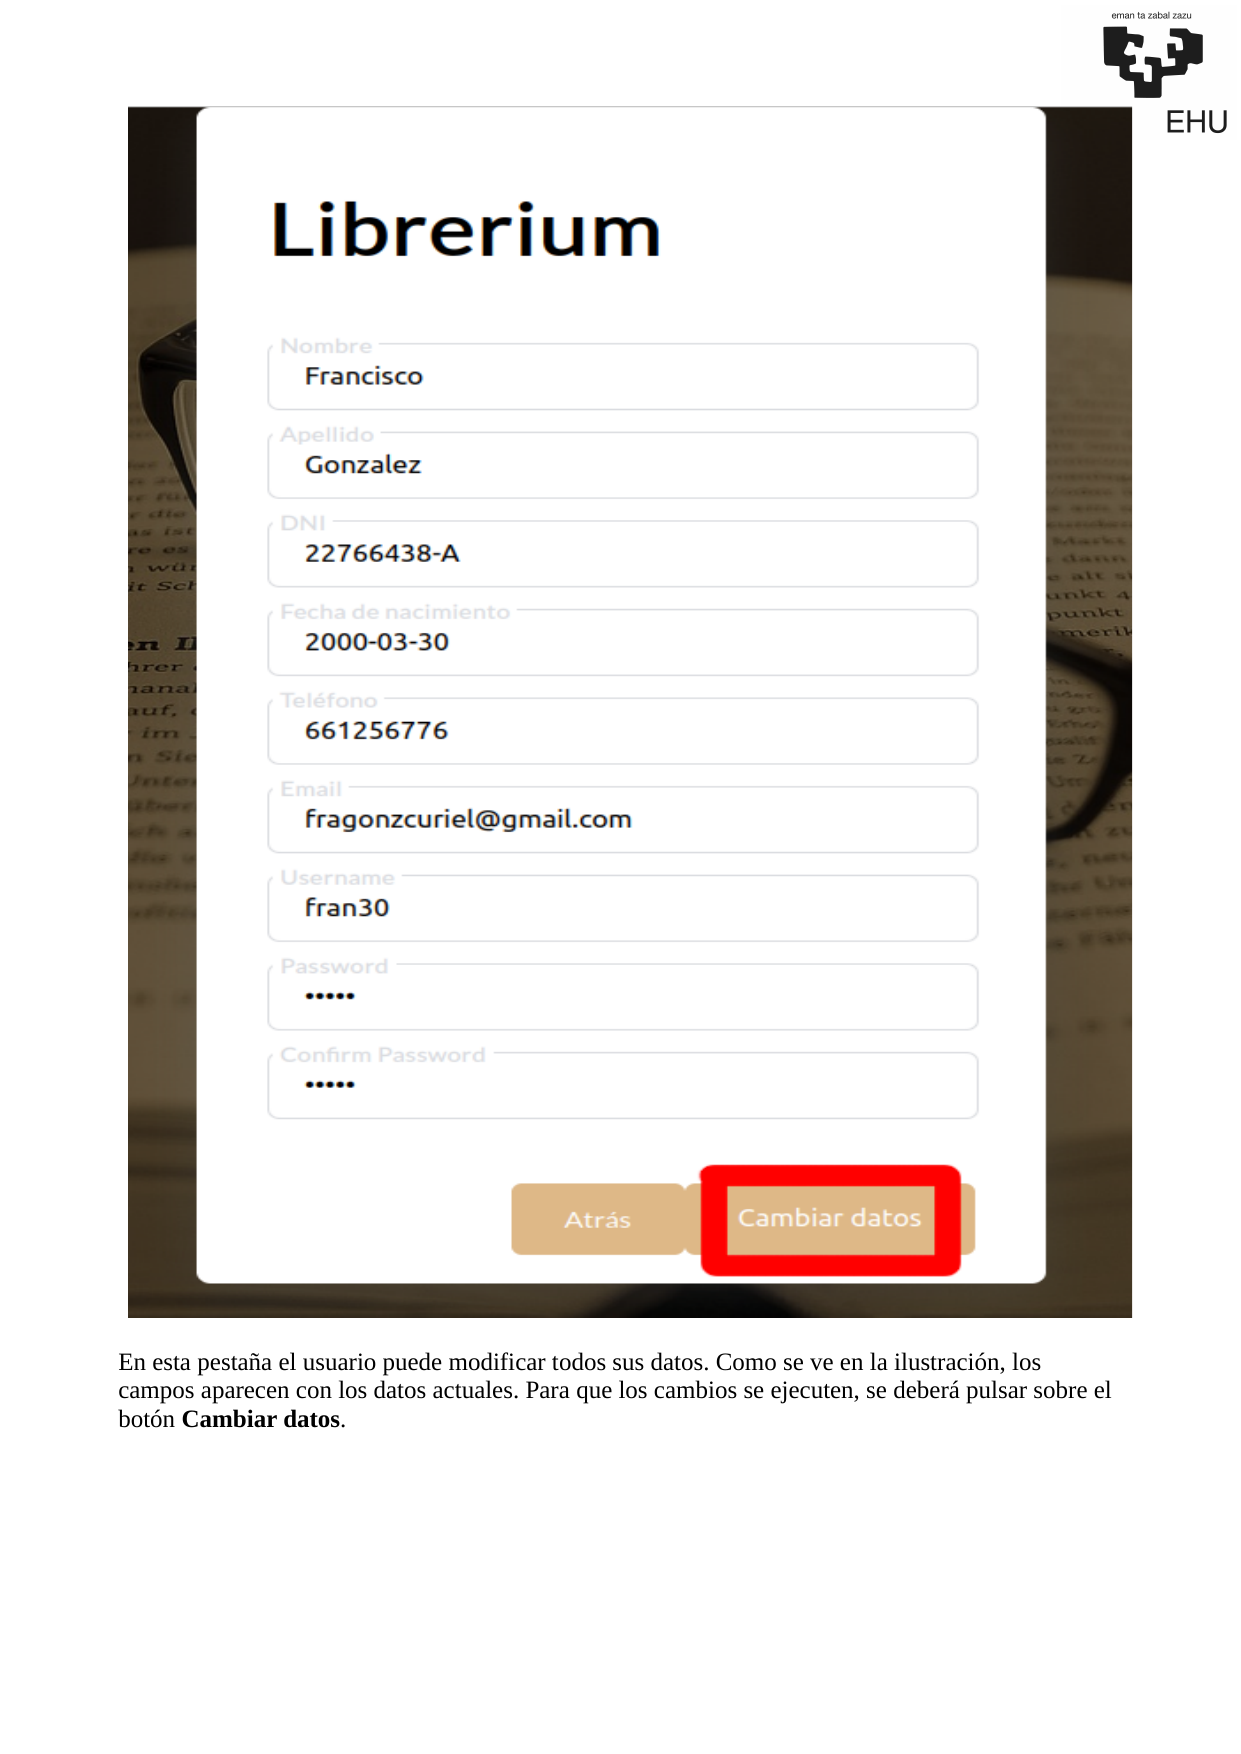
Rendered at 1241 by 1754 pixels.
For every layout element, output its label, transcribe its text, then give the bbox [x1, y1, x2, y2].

text En esta pestaña el usuario puede modificar todos sus datos. Como se ve en la ilustración, los campos aparecen con los datos actuales. Para que los cambios se ejecuten, se deberá pulsar sobre el botón Cambiar datos. [118, 1347, 1122, 1433]
picture [128, 5, 1237, 1318]
